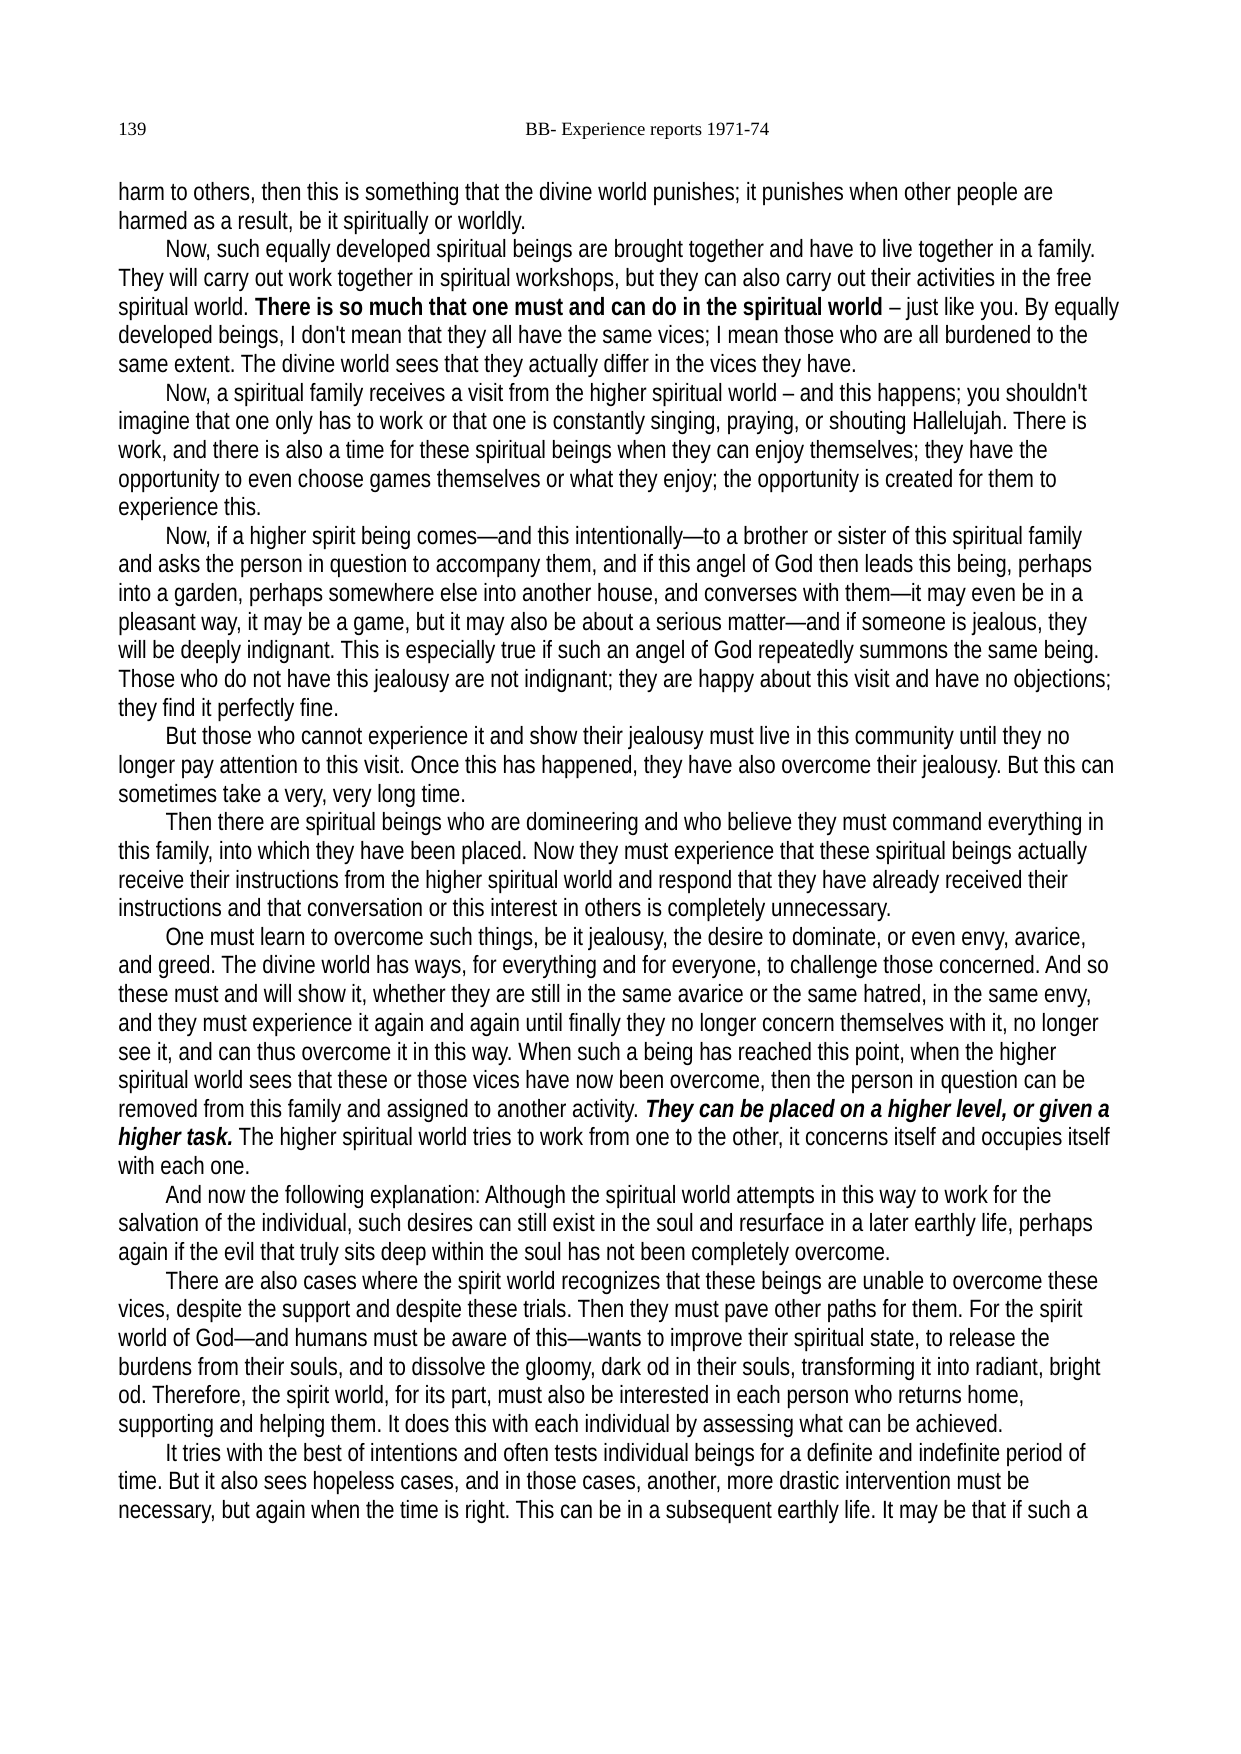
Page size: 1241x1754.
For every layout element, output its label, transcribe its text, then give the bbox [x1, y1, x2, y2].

text Now, if a higher spirit being comes—and this intentionally—to a brother or sister of this spiritual family and asks the person in question to accompany them, and if this angel of God then leads this being, perhaps into a garden, perhaps somewhere else into another house, and converses with them—it may even be in a pleasant way, it may be a game, but it may also be about a serious matter—and if someone is jealous, they will be deeply indignant. This is especially true if such an angel of God repeatedly summons the same being. Those who do not have this jealousy are not indignant; they are happy about this visit and have no objections; they find it perfectly fine. [118, 521, 1123, 721]
text Now, such equally developed spiritual beings are brought together and have to live together in a family. They will carry out work together in spiritual workshops, but they can also carry out their activities in the free spiritual world. There is so much that one must and can do in the spiritual world – just like you. By equally developed beings, I don't mean that they all have the same vices; I mean those who are all burdened to the same extent. The divine world sees that they actually differ in the vices they have. [118, 234, 1123, 378]
text It tries with the best of intentions and often tests individual beings for a definite and indefinite period of time. But it also sees hopeless cases, and in those cases, another, more drastic intervention must be necessary, but again when the time is right. This can be in a subsequent earthly life. It may be that if such a [118, 1437, 1123, 1523]
text There are also cases where the spirit world recognizes that these beings are unable to overcome these vices, despite the support and despite these trials. Then they must pave other paths for them. For the spirit world of God—and humans must be aware of this—wants to improve their spiritual state, to release the burdens from their souls, and to dissolve the gloomy, dark od in their souls, transforming it into radiant, bright od. Therefore, the spirit world, for its part, must also be interested in each person who returns home, supporting and helping them. It does this with each individual by assessing what can be achieved. [118, 1266, 1123, 1437]
text harm to others, then this is something that the divine world punishes; it punishes when other people are harmed as a result, be it spiritually or worldly. [118, 177, 1123, 234]
text One must learn to overcome such things, be it jealousy, the desire to dominate, or even envy, avarice, and greed. The divine world has ways, for everything and for everyone, to challenge those concerned. And so these must and will show it, whether they are still in the same avarice or the same hatred, in the same envy, and they must experience it again and again until finally they no longer concern themselves with it, no longer see it, and can thus overcome it in this way. When such a being has reached this point, when the higher spiritual world sees that these or those vices have now been overcome, then the person in question can be removed from this family and assigned to another activity. They can be placed on a higher level, or given a higher task. The higher spiritual world tries to work from one to the other, it concerns itself and occupies itself with each one. [118, 922, 1123, 1180]
text And now the following explanation: Although the spiritual world attempts in this way to work for the salvation of the individual, such desires can still exist in the soul and resurface in a later earthly life, perhaps again if the evil that truly sits deep within the soul has not been completely overcome. [118, 1180, 1123, 1266]
text Then there are spiritual beings who are domineering and who believe they must command everything in this family, into which they have been placed. Now they must experience that these spiritual beings actually receive their instructions from the higher spiritual world and respond that they have already received their instructions and that conversation or this interest in others is completely unnecessary. [118, 807, 1123, 922]
text Now, a spiritual family receives a visit from the higher spiritual world – and this happens; you shouldn't imagine that one only has to work or that one is constantly singing, praying, or shouting Hallelujah. There is work, and there is also a time for these spiritual beings when they can enjoy themselves; they have the opportunity to even choose games themselves or what they enjoy; the opportunity is created for them to experience this. [118, 378, 1123, 521]
text But those who cannot experience it and show their jealousy must live in this community until they no longer pay attention to this visit. Once this has happened, they have also overcome their jealousy. But this can sometimes take a very, very long time. [118, 721, 1123, 807]
